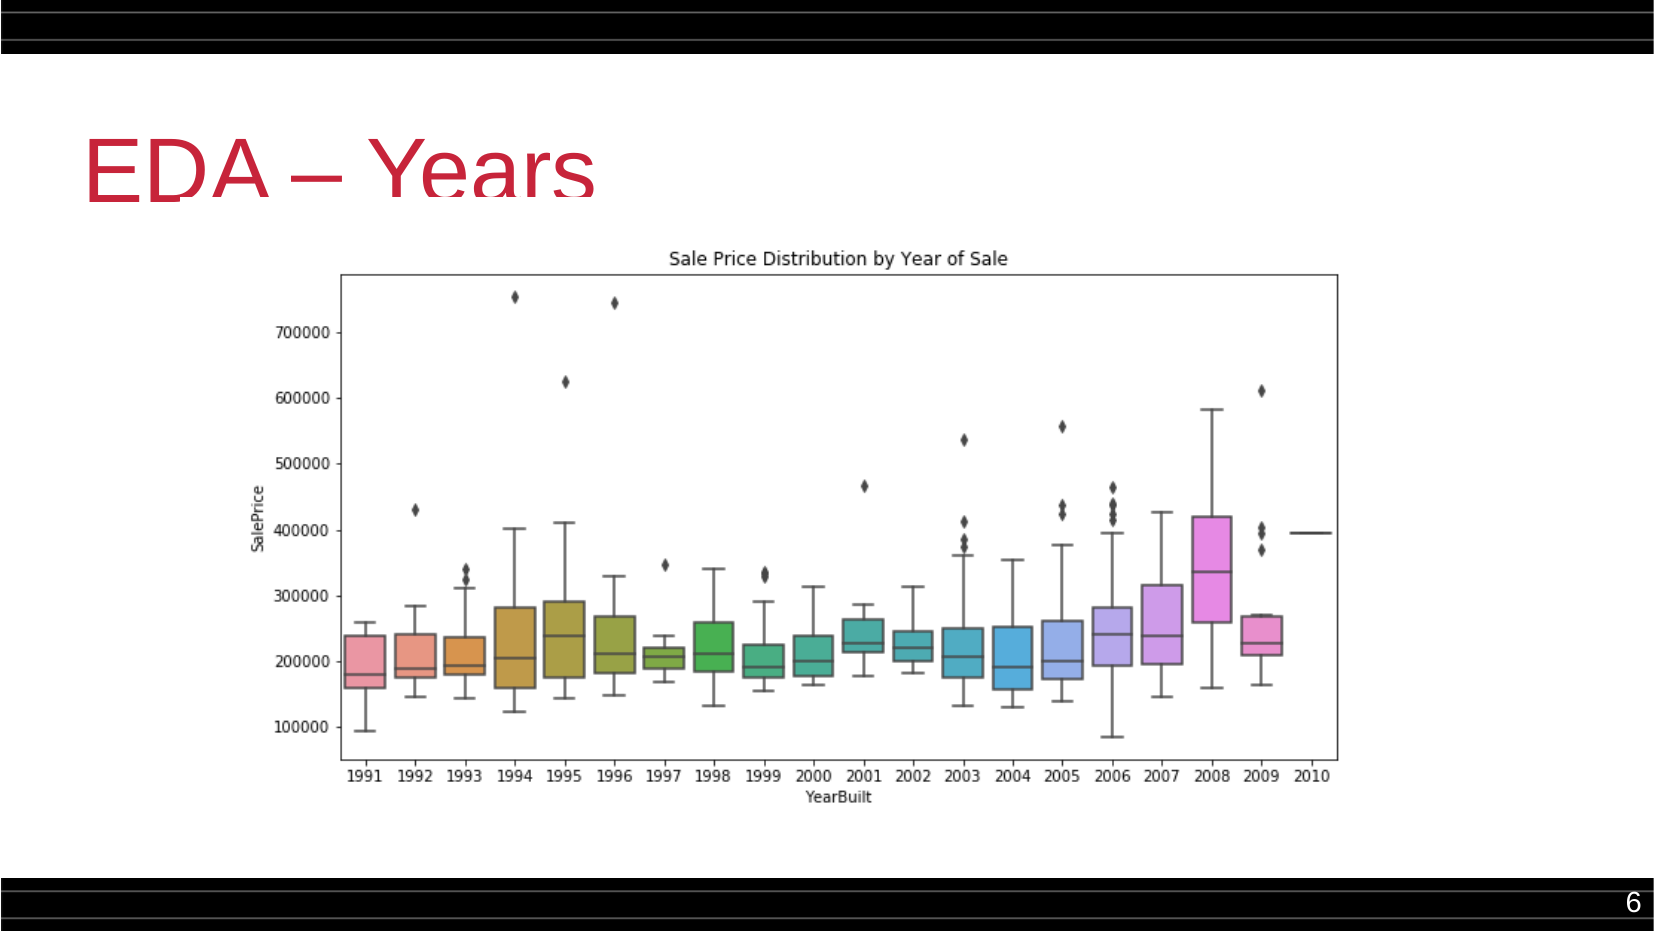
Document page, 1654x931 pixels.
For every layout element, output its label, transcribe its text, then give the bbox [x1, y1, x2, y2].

title EDA – Years [82, 67, 1571, 273]
picture [1, 878, 1654, 931]
picture [180, 197, 1465, 841]
picture [1, 0, 1654, 54]
